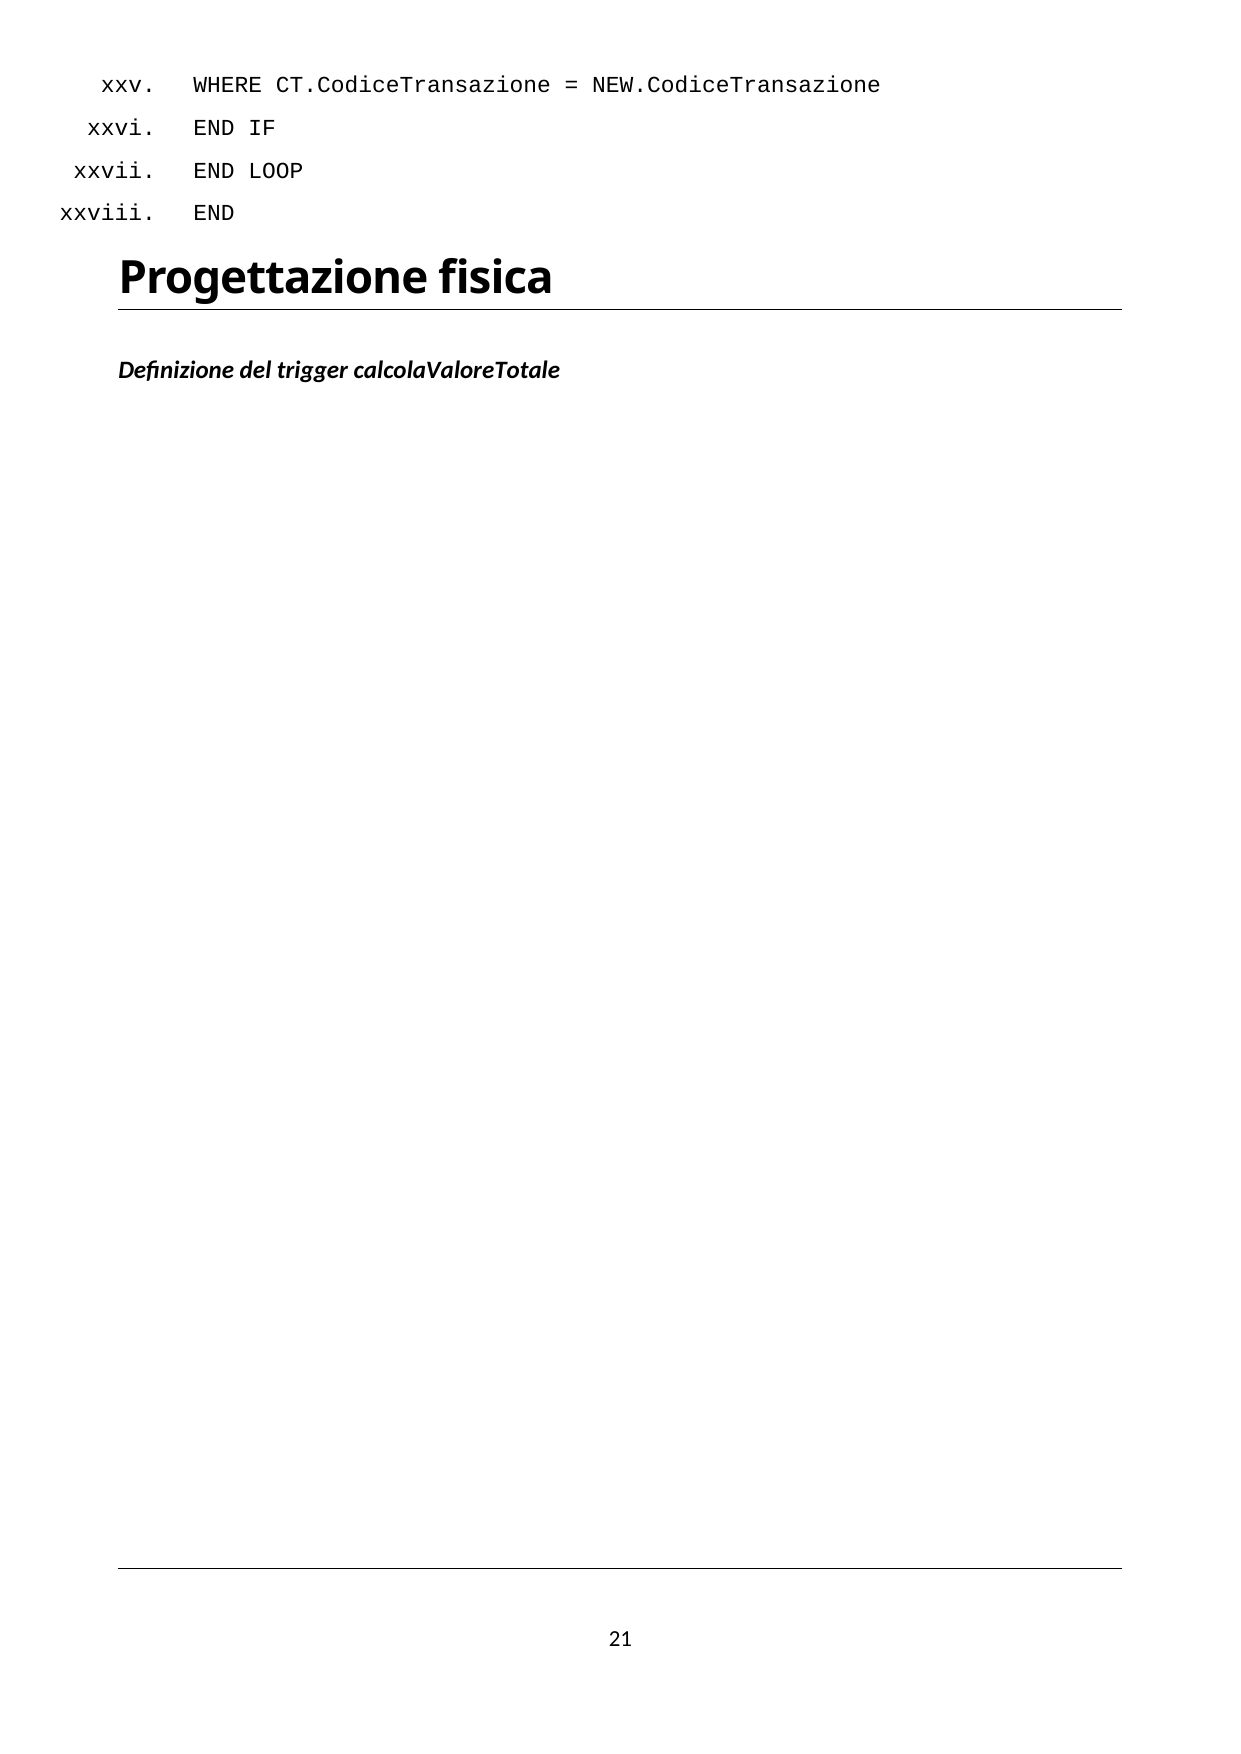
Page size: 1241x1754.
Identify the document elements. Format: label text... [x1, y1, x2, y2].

list END [156, 202, 1122, 227]
title Progettazione fisica [118, 244, 1122, 309]
list END IF [156, 116, 1122, 142]
list END LOOP [156, 159, 1122, 185]
text Definizione del trigger calcolaValoreTotale [118, 354, 1122, 385]
list WHERE CT.CodiceTransazione = NEW.CodiceTransazione [156, 74, 1122, 100]
